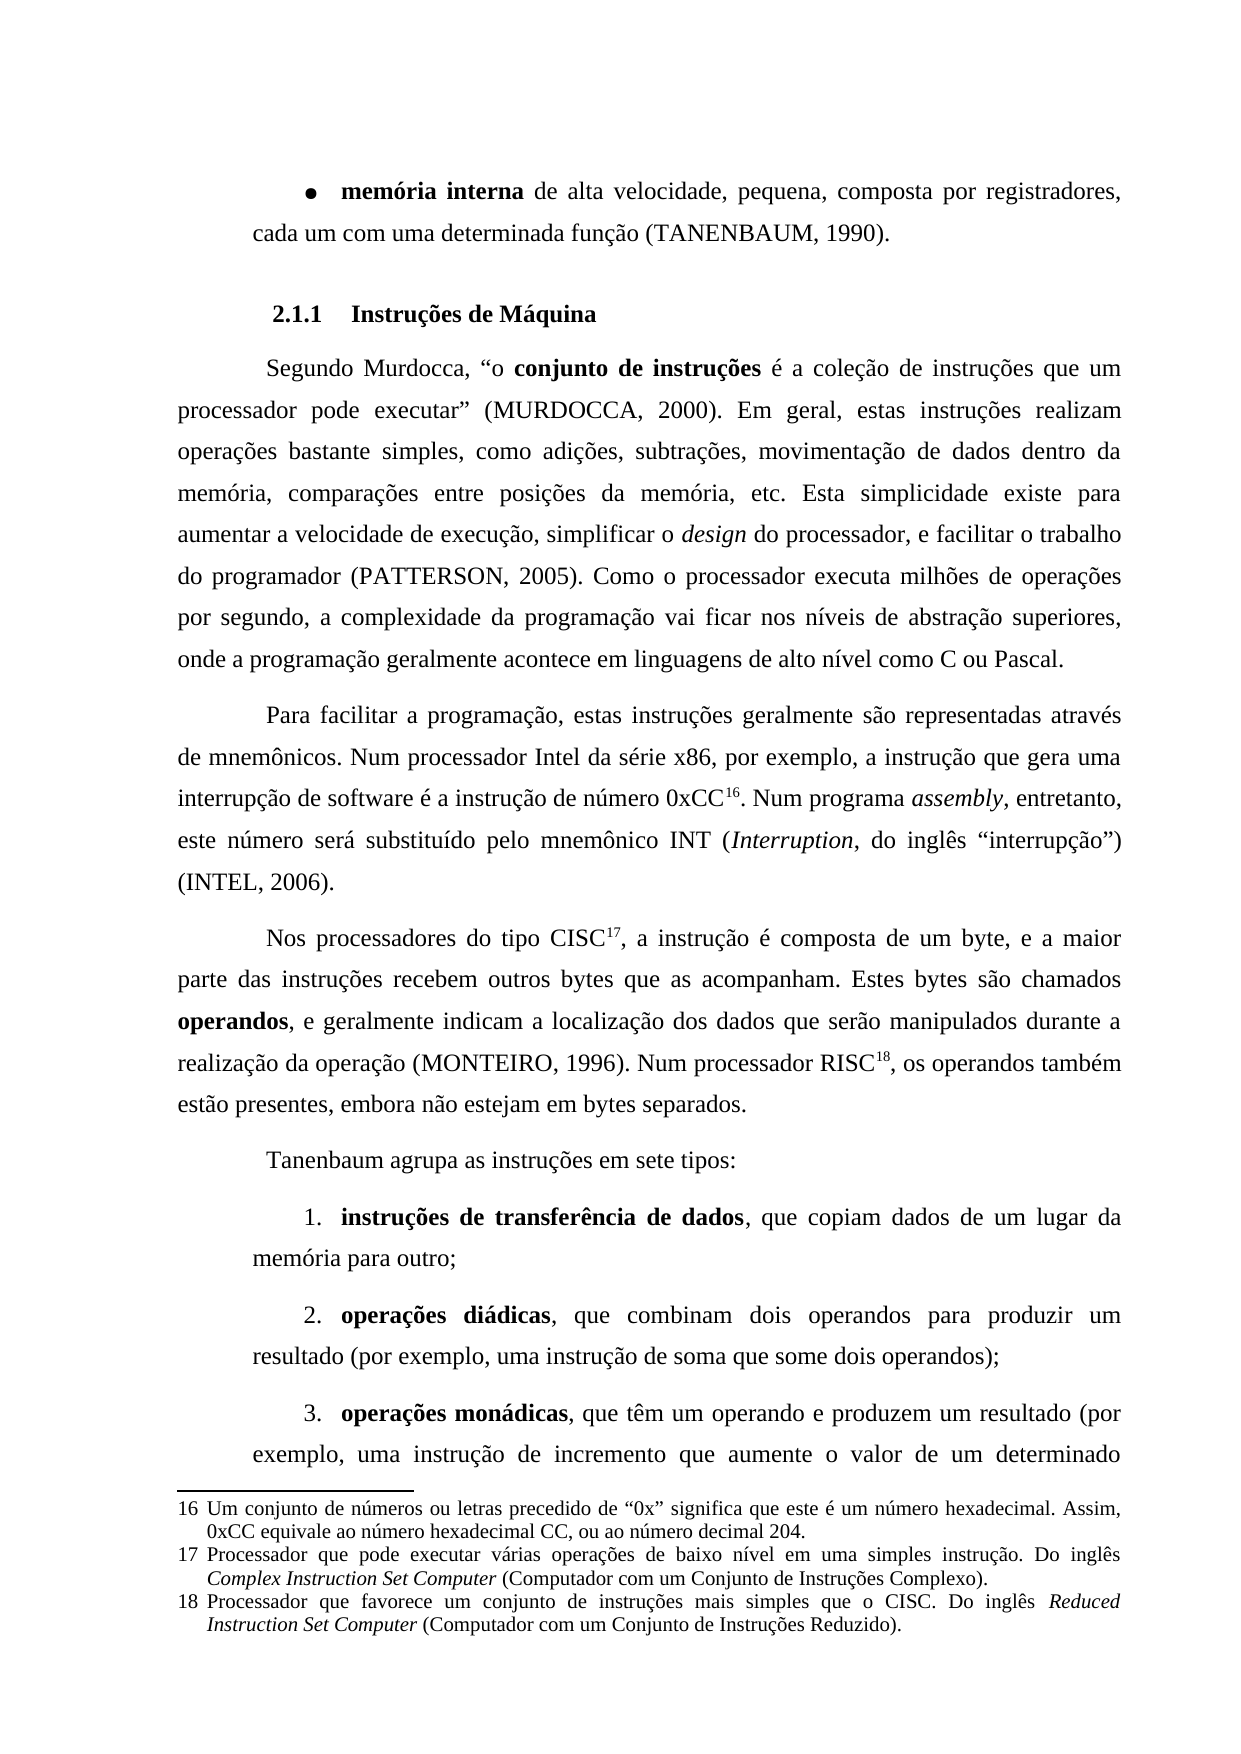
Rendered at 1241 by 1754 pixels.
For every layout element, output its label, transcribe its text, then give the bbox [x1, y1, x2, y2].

list operações monádicas, que têm um operando e produzem um resultado (por exemplo, uma instrução de incremento que aumente o valor de um determinado [215, 1399, 1122, 1468]
text Segundo Murdocca, “o conjunto de instruções é a coleção de instruções que um processador pode executar” (MURDOCCA, 2000). Em geral, estas instruções realizam operações bastante simples, como adições, subtrações, movimentação de dados dentro da memória, comparações entre posições da memória, etc. Esta simplicidade existe para aumentar a velocidade de execução, simplificar o design do processador, e facilitar o trabalho do programador (PATTERSON, 2005). Como o processador executa milhões de operações por segundo, a complexidade da programação vai ficar nos níveis de abstração superiores, onde a programação geralmente acontece em linguagens de alto nível como C ou Pascal. [177, 354, 1122, 673]
subtitle Instruções de Máquina [177, 300, 1122, 328]
text Um conjunto de números ou letras precedido de “0x” significa que este é um número hexadecimal. Assim, 0xCC equivale ao número hexadecimal CC, ou ao número decimal 204. [177, 1497, 1122, 1543]
text Para facilitar a programação, estas instruções geralmente são representadas através de mnemônicos. Num processador Intel da série x86, por exemplo, a instrução que gera uma interrupção de software é a instrução de número 0xCC. Num programa assembly, entretanto, este número será substituído pelo mnemônico INT (Interruption, do inglês “interrupção”) (INTEL, 2006). [177, 701, 1122, 895]
list instruções de transferência de dados, que copiam dados de um lugar da memória para outro; [215, 1203, 1122, 1272]
text Processador que favorece um conjunto de instruções mais simples que o CISC. Do inglês Reduced Instruction Set Computer (Computador com um Conjunto de Instruções Reduzido). [177, 1589, 1122, 1636]
text Tanenbaum agrupa as instruções em sete tipos: [177, 1147, 1122, 1174]
list memória interna de alta velocidade, pequena, composta por registradores, cada um com uma determinada função (TANENBAUM, 1990). [215, 177, 1122, 246]
text Processador que pode executar várias operações de baixo nível em uma simples instrução. Do inglês Complex Instruction Set Computer (Computador com um Conjunto de Instruções Complexo). [177, 1543, 1122, 1589]
text Nos processadores do tipo CISC, a instrução é composta de um byte, e a maior parte das instruções recebem outros bytes que as acompanham. Estes bytes são chamados operandos, e geralmente indicam a localização dos dados que serão manipulados durante a realização da operação (MONTEIRO, 1996). Num processador RISC, os operandos também estão presentes, embora não estejam em bytes separados. [177, 924, 1122, 1118]
list operações diádicas, que combinam dois operandos para produzir um resultado (por exemplo, uma instrução de soma que some dois operandos); [215, 1301, 1122, 1370]
